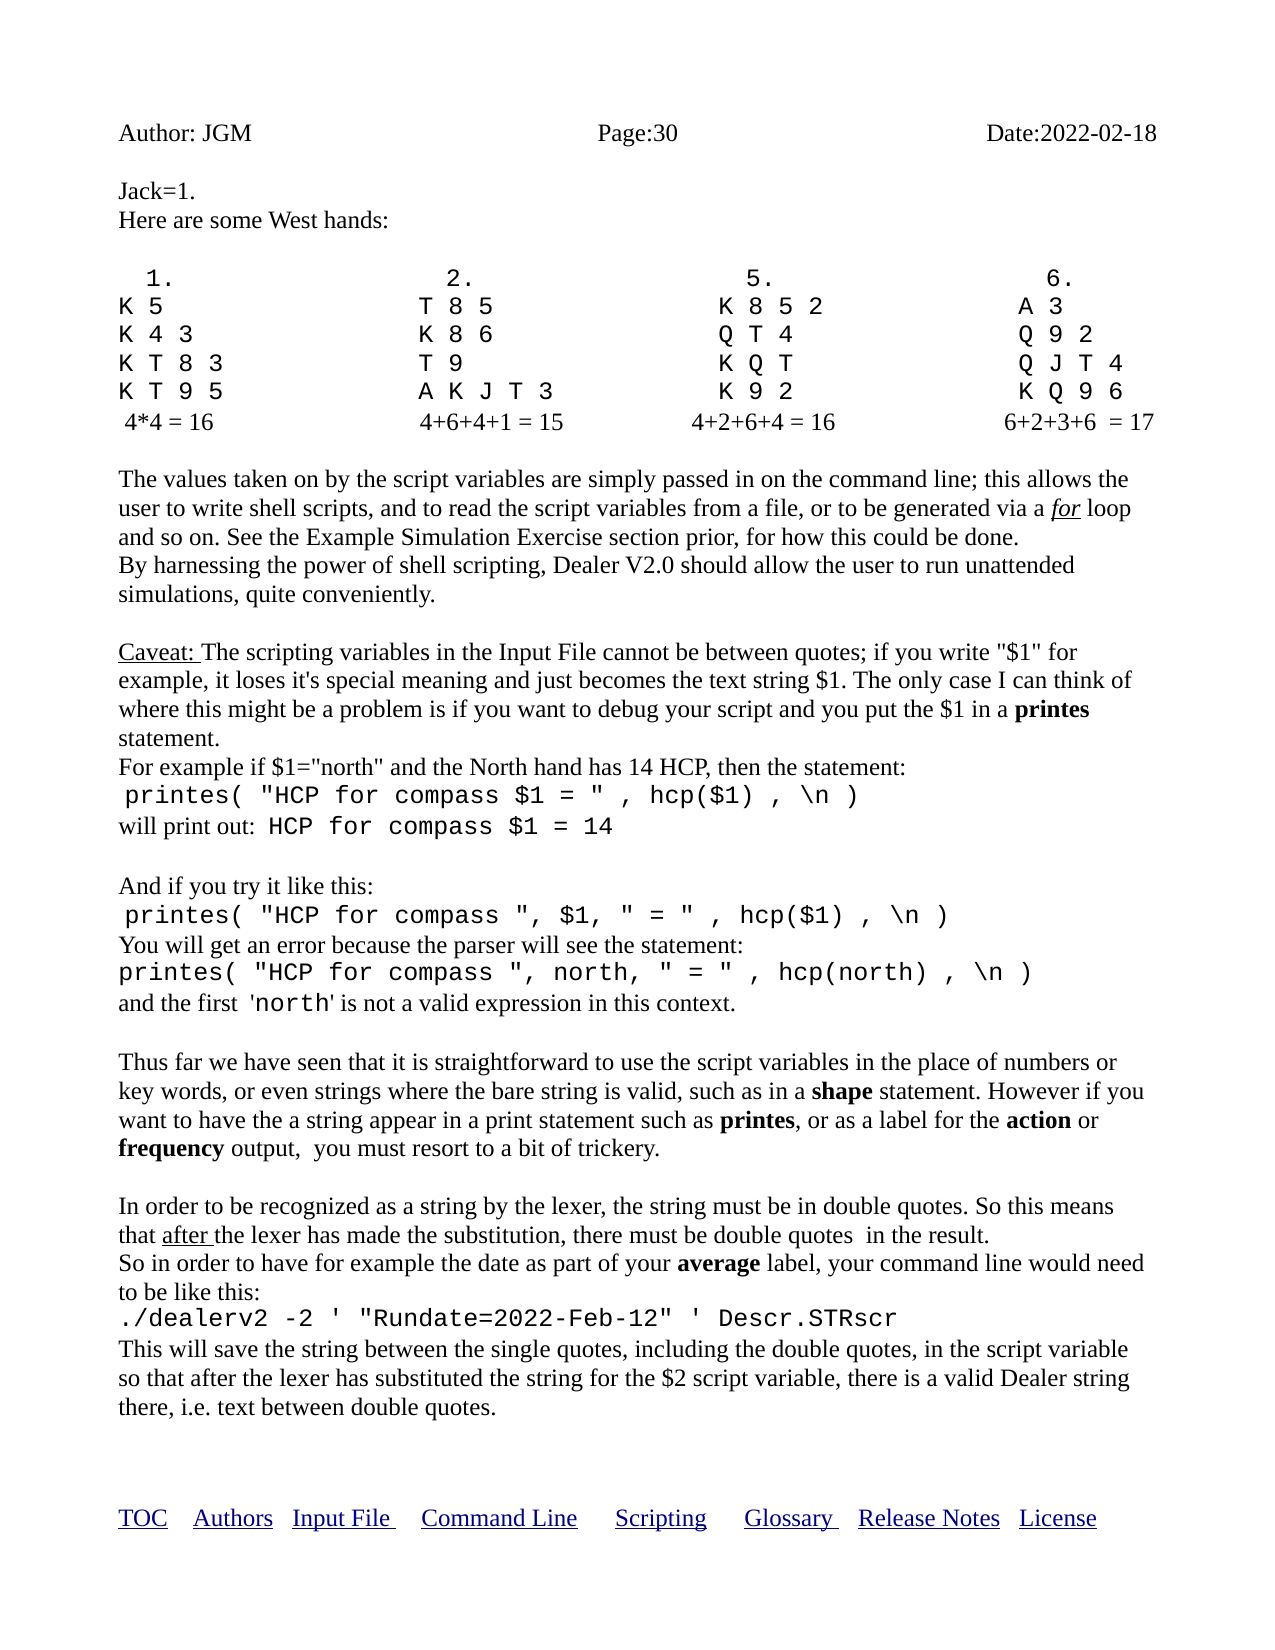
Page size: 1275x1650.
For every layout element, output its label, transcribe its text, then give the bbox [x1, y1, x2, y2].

text K T 9 5 A K J T 3 K 9 2 K Q 9 6 [118, 378, 1157, 407]
text In order to be recognized as a string by the lexer, the string must be in double quotes. So this means that after the lexer has made the substitution, there must be double quotes in the result. [118, 1191, 1157, 1248]
text printes( "HCP for compass ", north, " = " , hcp(north) , \n ) [118, 959, 1157, 988]
text So in order to have for example the date as part of your average label, your command line would need to be like this: [118, 1248, 1157, 1306]
text You will get an error because the parser will see the statement: [118, 931, 1157, 959]
text Caveat: The scripting variables in the Input File cannot be between quotes; if you write "$1" for example, it loses it's special meaning and just becomes the text string $1. The only case I can think of where this might be a problem is if you want to debug your script and you put the $1 in a printes statement. [118, 637, 1157, 752]
text The values taken on by the script variables are simply passed in on the command line; this allows the user to write shell scripts, and to read the script variables from a file, or to be generated via a for loop and so on. See the Example Simulation Exercise section prior, for how this could be done. [118, 464, 1157, 551]
text 1. 2. 5. 6. [118, 263, 1157, 293]
text This will save the string between the single quotes, including the double quotes, in the script variable so that after the lexer has substituted the string for the $2 script variable, there is a valid Dealer string there, i.e. text between double quotes. [118, 1334, 1157, 1421]
text Here are some West hands: [118, 205, 1157, 234]
text will print out: HCP for compass $1 = 14 [118, 811, 1157, 842]
text And if you try it like this: [118, 871, 1157, 900]
text and the first 'north' is not a valid expression in this context. [118, 988, 1157, 1018]
text printes( "HCP for compass $1 = " , hcp($1) , \n ) [118, 781, 1157, 811]
text Thus far we have seen that it is straightforward to use the script variables in the place of numbers or key words, or even strings where the bare string is valid, such as in a shape statement. However if you want to have the a string appear in a print statement such as printes, or as a label for the action or frequency output, you must resort to a bit of trickery. [118, 1047, 1157, 1162]
text 4*4 = 16 4+6+4+1 = 15 4+2+6+4 = 16 6+2+3+6 = 17 [118, 407, 1157, 436]
text Jack=1. [118, 176, 1157, 205]
text For example if $1="north" and the North hand has 14 HCP, then the statement: [118, 752, 1157, 781]
text K 5 T 8 5 K 8 5 2 A 3 [118, 293, 1157, 322]
text K T 8 3 T 9 K Q T Q J T 4 [118, 350, 1157, 378]
text By harnessing the power of shell scripting, Dealer V2.0 should allow the user to run unattended simulations, quite conveniently. [118, 551, 1157, 608]
text printes( "HCP for compass ", $1, " = " , hcp($1) , \n ) [118, 900, 1157, 931]
text K 4 3 K 8 6 Q T 4 Q 9 2 [118, 322, 1157, 350]
text ./dealerv2 -2 ' "Rundate=2022-Feb-12" ' Descr.STRscr [118, 1306, 1157, 1334]
